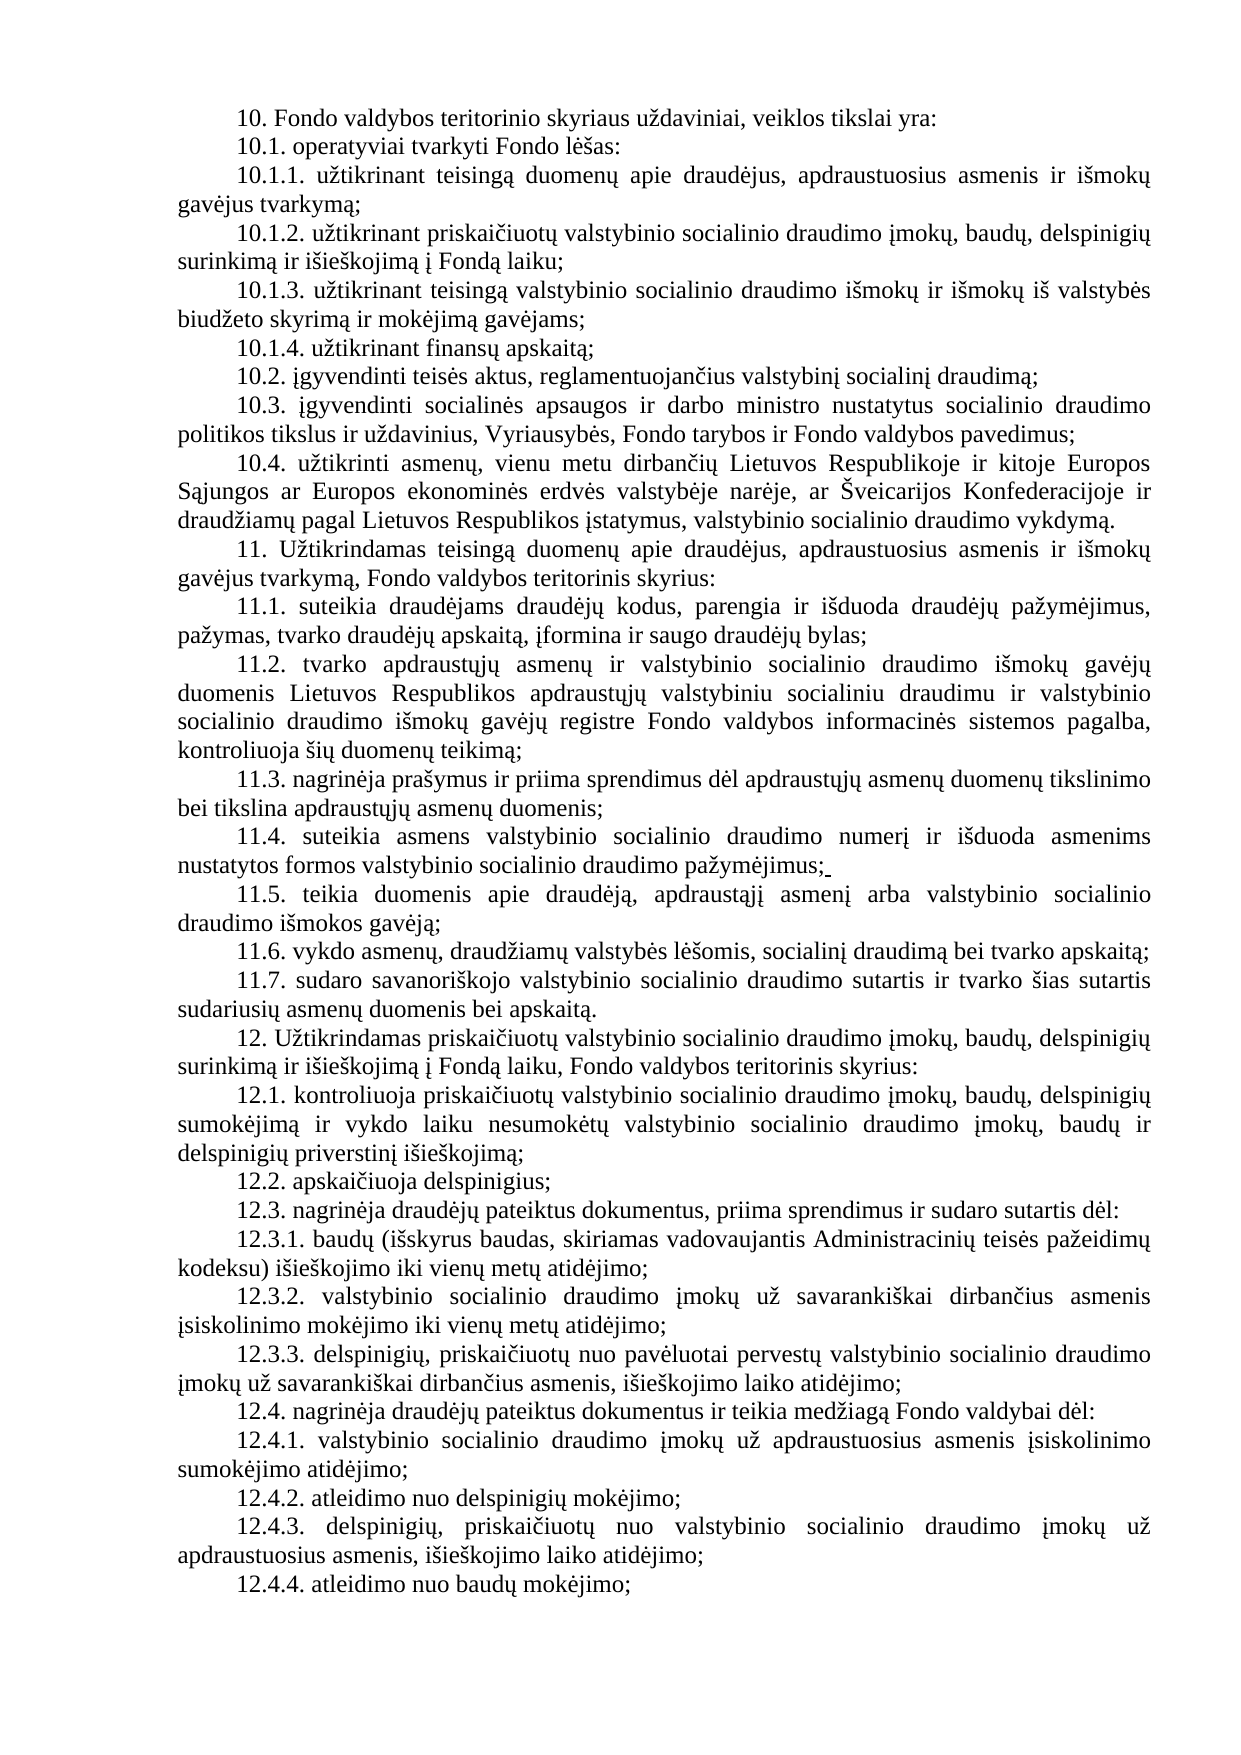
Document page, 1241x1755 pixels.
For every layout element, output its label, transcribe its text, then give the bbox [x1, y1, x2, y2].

text 10.1. operatyviai tvarkyti Fondo lėšas: [177, 131, 1152, 160]
text 10.4. užtikrinti asmenų, vienu metu dirbančių Lietuvos Respublikoje ir kitoje Europos Sąjungos ar Europos ekonominės erdvės valstybėje narėje, ar Šveicarijos Konfederacijoje ir draudžiamų pagal Lietuvos Respublikos įstatymus, valstybinio socialinio draudimo vykdymą. [177, 448, 1152, 534]
text 11.6. vykdo asmenų, draudžiamų valstybės lėšomis, socialinį draudimą bei tvarko apskaitą; [177, 936, 1152, 965]
text 10. Fondo valdybos teritorinio skyriaus uždaviniai, veiklos tikslai yra: [177, 103, 1152, 131]
text 12.3.1. baudų (išskyrus baudas, skiriamas vadovaujantis Administracinių teisės pažeidimų kodeksu) išieškojimo iki vienų metų atidėjimo; [177, 1224, 1152, 1281]
text 12.4.3. delspinigių, priskaičiuotų nuo valstybinio socialinio draudimo įmokų už apdraustuosius asmenis, išieškojimo laiko atidėjimo; [177, 1511, 1152, 1569]
text 12.4. nagrinėja draudėjų pateiktus dokumentus ir teikia medžiagą Fondo valdybai dėl: [177, 1396, 1152, 1425]
text 11.3. nagrinėja prašymus ir priima sprendimus dėl apdraustųjų asmenų duomenų tikslinimo bei tikslina apdraustųjų asmenų duomenis; [177, 764, 1152, 821]
text 11. Užtikrindamas teisingą duomenų apie draudėjus, apdraustuosius asmenis ir išmokų gavėjus tvarkymą, Fondo valdybos teritorinis skyrius: [177, 534, 1152, 591]
text 12.4.4. atleidimo nuo baudų mokėjimo; [177, 1569, 1152, 1598]
text 11.1. suteikia draudėjams draudėjų kodus, parengia ir išduoda draudėjų pažymėjimus, pažymas, tvarko draudėjų apskaitą, įformina ir saugo draudėjų bylas; [177, 591, 1152, 649]
text 12.3. nagrinėja draudėjų pateiktus dokumentus, priima sprendimus ir sudaro sutartis dėl: [177, 1195, 1152, 1224]
text 12.4.2. atleidimo nuo delspinigių mokėjimo; [177, 1483, 1152, 1511]
text 11.4. suteikia asmens valstybinio socialinio draudimo numerį ir išduoda asmenims nustatytos formos valstybinio socialinio draudimo pažymėjimus; [177, 821, 1152, 879]
text 12.2. apskaičiuoja delspinigius; [177, 1166, 1152, 1195]
text 12.3.2. valstybinio socialinio draudimo įmokų už savarankiškai dirbančius asmenis įsiskolinimo mokėjimo iki vienų metų atidėjimo; [177, 1281, 1152, 1339]
text 12.3.3. delspinigių, priskaičiuotų nuo pavėluotai pervestų valstybinio socialinio draudimo įmokų už savarankiškai dirbančius asmenis, išieškojimo laiko atidėjimo; [177, 1339, 1152, 1396]
text 10.1.3. užtikrinant teisingą valstybinio socialinio draudimo išmokų ir išmokų iš valstybės biudžeto skyrimą ir mokėjimą gavėjams; [177, 275, 1152, 333]
text 10.1.2. užtikrinant priskaičiuotų valstybinio socialinio draudimo įmokų, baudų, delspinigių surinkimą ir išieškojimą į Fondą laiku; [177, 218, 1152, 275]
text 10.1.1. užtikrinant teisingą duomenų apie draudėjus, apdraustuosius asmenis ir išmokų gavėjus tvarkymą; [177, 160, 1152, 218]
text 10.2. įgyvendinti teisės aktus, reglamentuojančius valstybinį socialinį draudimą; [177, 361, 1152, 390]
text 11.5. teikia duomenis apie draudėją, apdraustąjį asmenį arba valstybinio socialinio draudimo išmokos gavėją; [177, 879, 1152, 936]
text 10.3. įgyvendinti socialinės apsaugos ir darbo ministro nustatytus socialinio draudimo politikos tikslus ir uždavinius, Vyriausybės, Fondo tarybos ir Fondo valdybos pavedimus; [177, 390, 1152, 448]
text 12.1. kontroliuoja priskaičiuotų valstybinio socialinio draudimo įmokų, baudų, delspinigių sumokėjimą ir vykdo laiku nesumokėtų valstybinio socialinio draudimo įmokų, baudų ir delspinigių priverstinį išieškojimą; [177, 1080, 1152, 1166]
text 10.1.4. užtikrinant finansų apskaitą; [177, 333, 1152, 361]
text 11.2. tvarko apdraustųjų asmenų ir valstybinio socialinio draudimo išmokų gavėjų duomenis Lietuvos Respublikos apdraustųjų valstybiniu socialiniu draudimu ir valstybinio socialinio draudimo išmokų gavėjų registre Fondo valdybos informacinės sistemos pagalba, kontroliuoja šių duomenų teikimą; [177, 649, 1152, 764]
text 12.4.1. valstybinio socialinio draudimo įmokų už apdraustuosius asmenis įsiskolinimo sumokėjimo atidėjimo; [177, 1425, 1152, 1483]
text 11.7. sudaro savanoriškojo valstybinio socialinio draudimo sutartis ir tvarko šias sutartis sudariusių asmenų duomenis bei apskaitą. [177, 965, 1152, 1023]
text 12. Užtikrindamas priskaičiuotų valstybinio socialinio draudimo įmokų, baudų, delspinigių surinkimą ir išieškojimą į Fondą laiku, Fondo valdybos teritorinis skyrius: [177, 1023, 1152, 1080]
